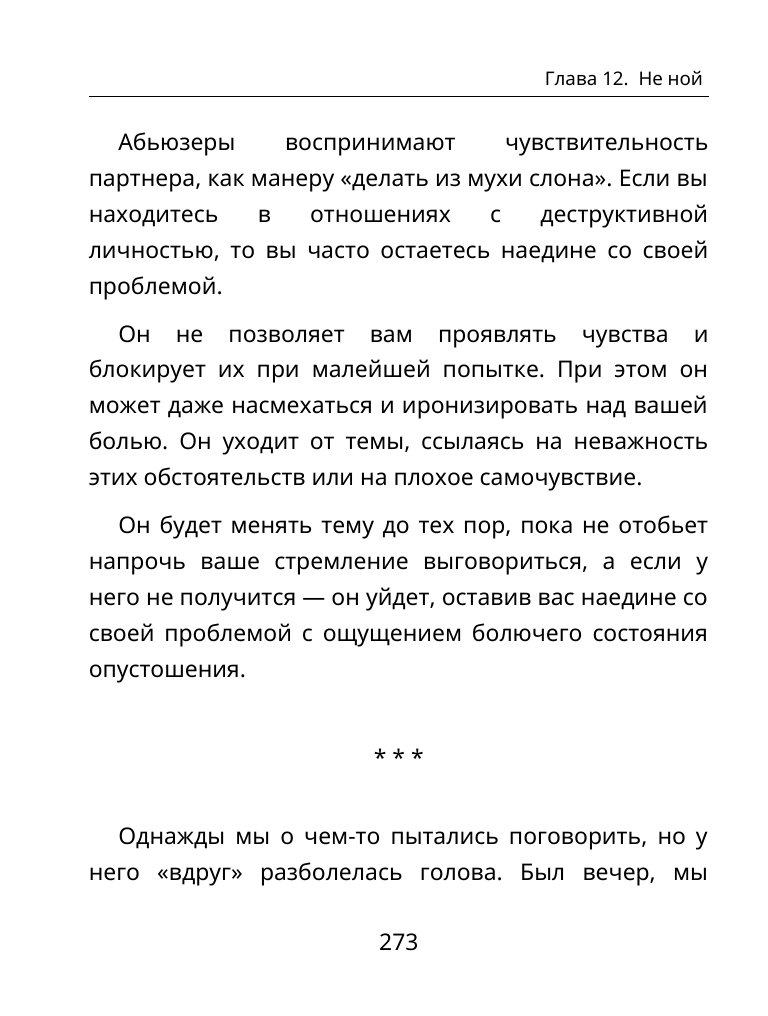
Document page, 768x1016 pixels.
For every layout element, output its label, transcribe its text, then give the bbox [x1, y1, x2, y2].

text Он будет менять тему до тех пор, пока не отобьет напрочь ваше стремление выговориться, а если у него не получится — он уйдет, оставив вас наедине со своей проблемой с ощущением болючего состояния опустошения. [88, 509, 709, 684]
text Он не позволяет вам проявлять чувства и блокирует их при малейшей попытке. При этом он может даже насмехаться и иронизировать над вашей болью. Он уходит от темы, ссылаясь на неважность этих обстоятельств или на плохое самочувствие. [88, 317, 709, 492]
text Однажды мы о чем-то пытались поговорить, но у него «вдруг» разболелась голова. Был вечер, мы [88, 820, 709, 887]
text Абьюзеры воспринимают чувствительность партнера, как манеру «делать из мухи слона». Если вы находитесь в отношениях с деструктивной личностью, то вы часто остаетесь наедине со своей проблемой. [88, 126, 709, 301]
subtitle * * * [88, 742, 709, 773]
